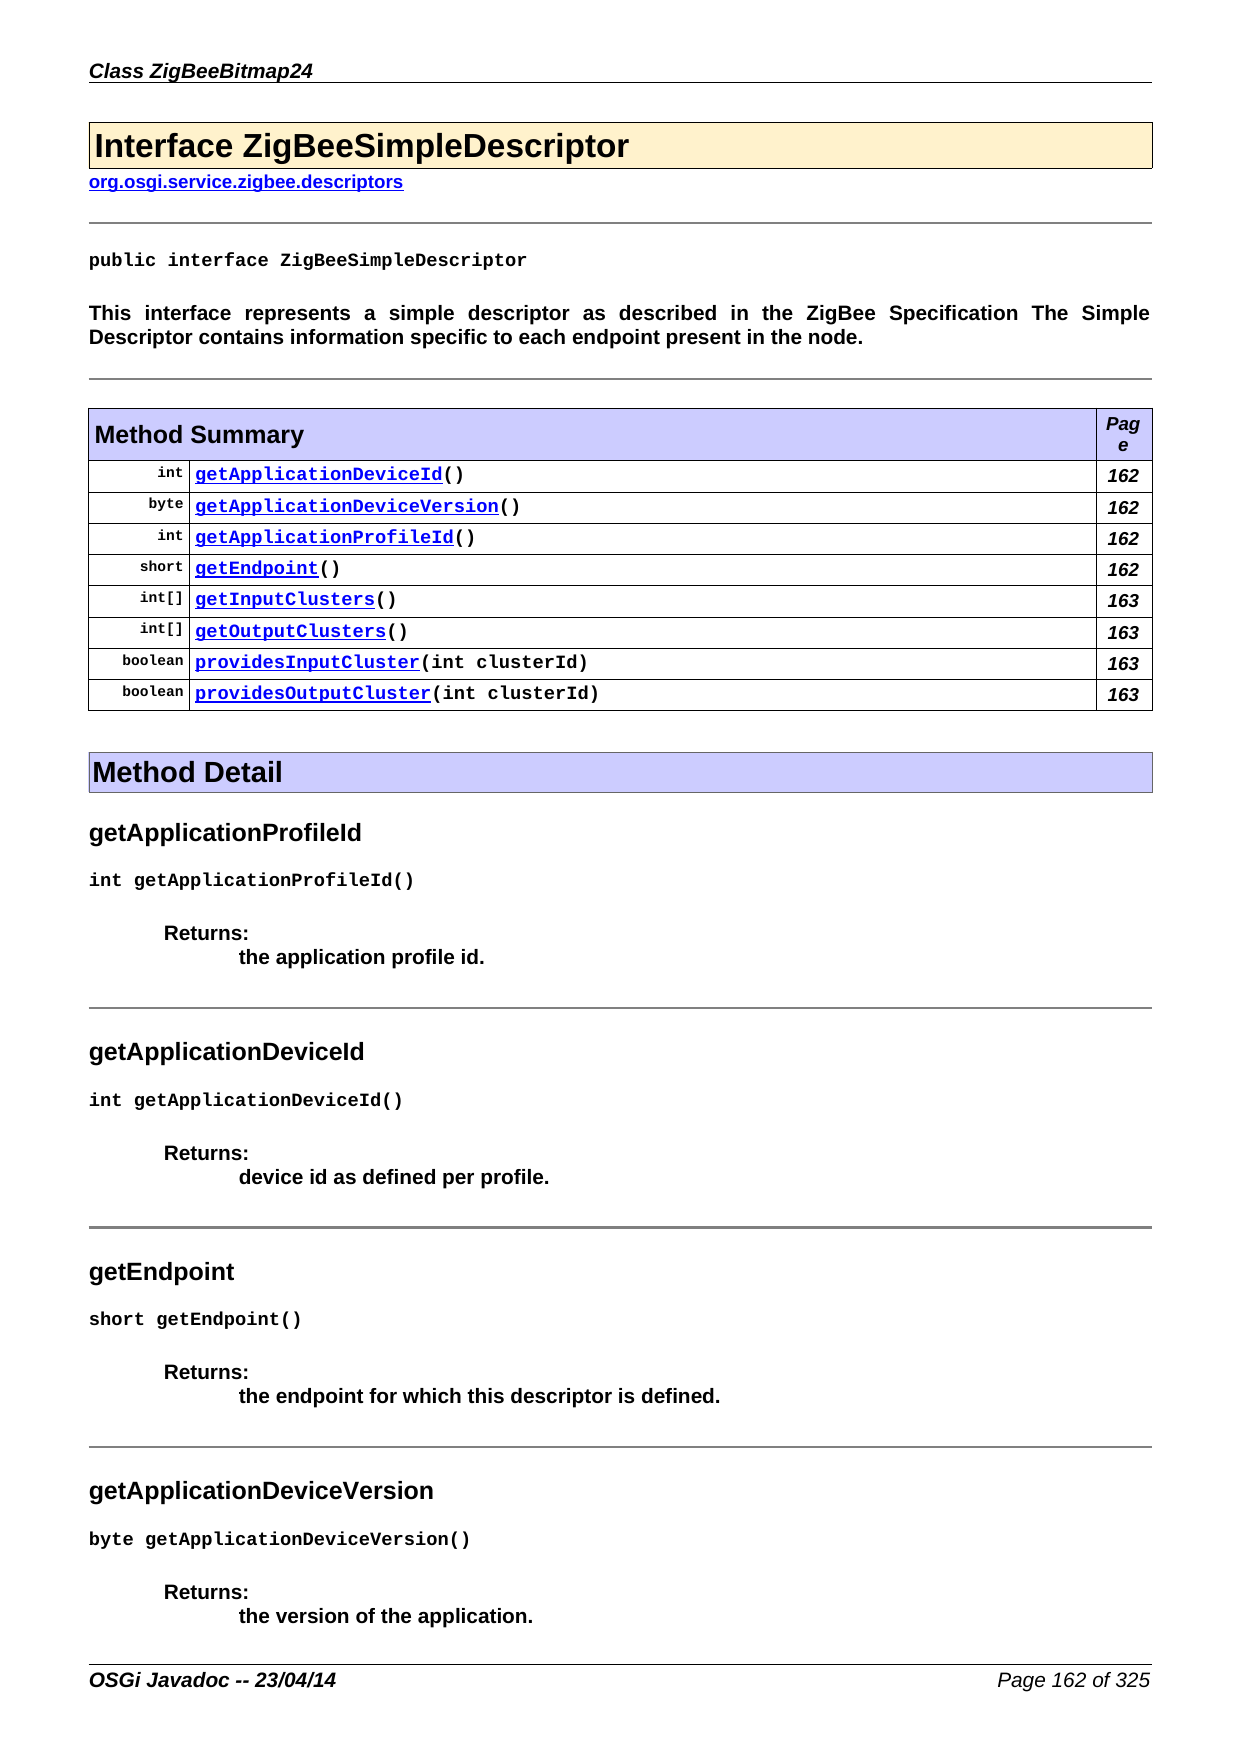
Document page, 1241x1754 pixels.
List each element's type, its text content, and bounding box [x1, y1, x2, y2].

text This interface represents a simple descriptor as described in the ZigBee Specification The Simple Descriptor contains information specific to each endpoint present in the node. [88, 301, 1152, 349]
text the version of the application. [238, 1604, 1152, 1628]
text short getEndpoint() [88, 1310, 1152, 1331]
subtitle Interface ZigBeeSimpleDescriptor [90, 123, 1152, 168]
table_cell getEndpoint() [190, 555, 1096, 585]
table_cell 164 [1097, 649, 1152, 679]
text device id as defined per profile. [238, 1165, 1152, 1189]
table_cell boolean [89, 649, 189, 679]
table_cell 163 [1097, 555, 1152, 585]
table_cell getApplicationProfileId() [190, 524, 1096, 554]
table_cell 163 [1097, 493, 1152, 523]
table_cell short [89, 555, 189, 585]
table_cell boolean [89, 680, 189, 710]
text Returns: [163, 1580, 1152, 1604]
text int getApplicationProfileId() [88, 871, 1152, 892]
table_cell int [89, 461, 189, 492]
text int getApplicationDeviceId() [88, 1090, 1152, 1112]
text org.osgi.service.zigbee.descriptors [88, 171, 1152, 193]
table_cell 163 [1097, 524, 1152, 554]
table_cell providesInputCluster(int clusterId) [190, 649, 1096, 679]
text byte getApplicationDeviceVersion() [88, 1529, 1152, 1551]
text public interface ZigBeeSimpleDescriptor [88, 250, 1152, 272]
subtitle getApplicationDeviceId [88, 1037, 1152, 1066]
subtitle getApplicationDeviceVersion [88, 1476, 1152, 1505]
table_cell int[] [89, 586, 189, 617]
table_cell 164 [1097, 618, 1152, 648]
table_cell providesOutputCluster(int clusterId) [190, 680, 1096, 710]
table_cell getApplicationDeviceId() [190, 461, 1096, 492]
table_cell byte [89, 493, 189, 523]
table_cell 164 [1097, 586, 1152, 617]
table_header Method Summary [89, 409, 1096, 460]
table_cell 163 [1097, 461, 1152, 492]
subtitle getEndpoint [88, 1257, 1152, 1286]
text the endpoint for which this descriptor is defined. [238, 1384, 1152, 1408]
table_header Page [1097, 409, 1152, 460]
table_cell 164 [1097, 680, 1152, 710]
text Returns: [163, 921, 1152, 945]
text Returns: [163, 1360, 1152, 1384]
table_cell getInputClusters() [190, 586, 1096, 617]
text Returns: [163, 1141, 1152, 1165]
table_cell getOutputClusters() [190, 618, 1096, 648]
table_cell int [89, 524, 189, 554]
text the application profile id. [238, 945, 1152, 969]
subtitle getApplicationProfileId [88, 818, 1152, 847]
table_cell int[] [89, 618, 189, 648]
table_cell getApplicationDeviceVersion() [190, 493, 1096, 523]
subtitle Method Detail [90, 753, 1152, 792]
